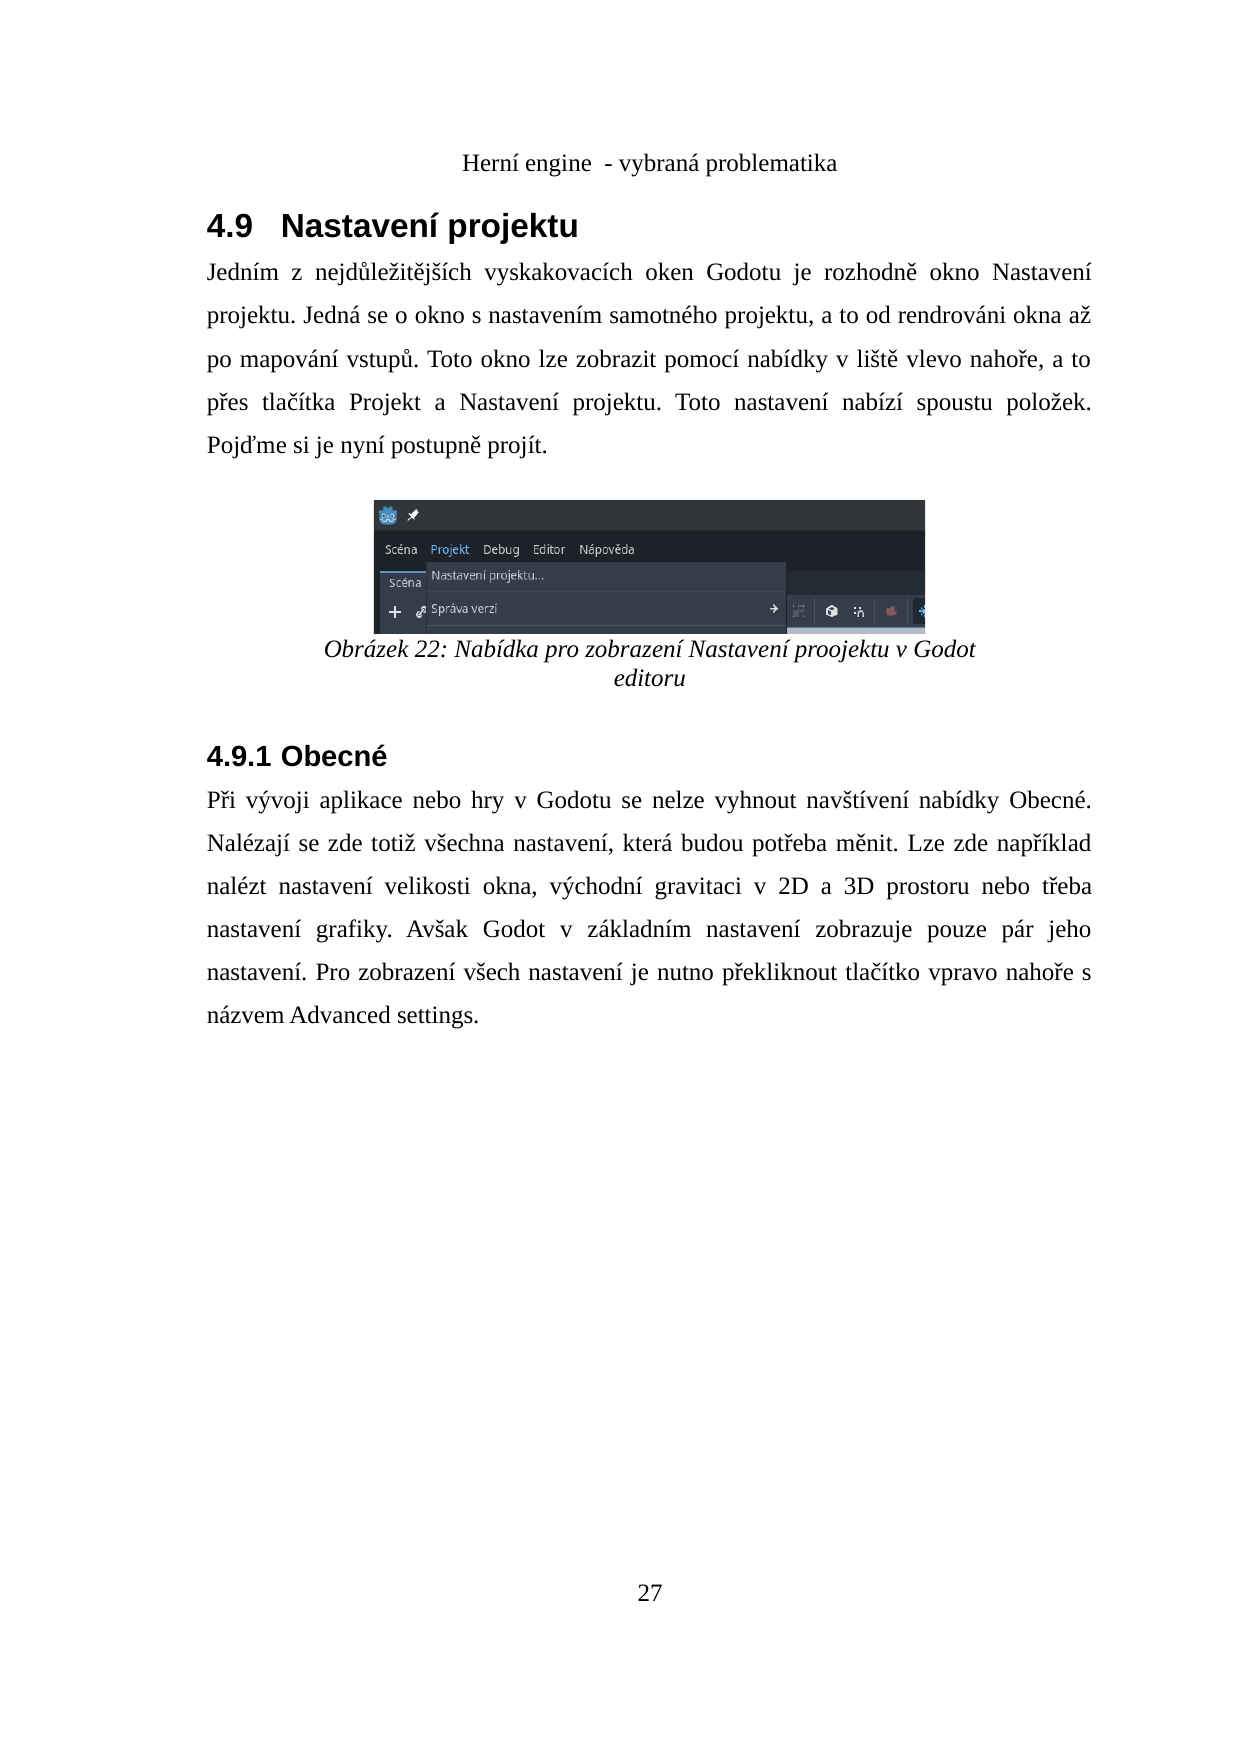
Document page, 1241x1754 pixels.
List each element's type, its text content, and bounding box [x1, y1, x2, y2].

text Obrázek 22: Nabídka pro zobrazení Nastavení proojektu v Godot editoru [313, 634, 986, 691]
picture [373, 500, 926, 634]
text Jedním z nejdůležitějších vyskakovacích oken Godotu je rozhodně okno Nastavení projektu. Jedná se o okno s nastavením samotného projektu, a to od rendrováni okna až po mapování vstupů. Toto okno lze zobrazit pomocí nabídky v liště vlevo nahoře, a to přes tlačítka Projekt a Nastavení projektu. Toto nastavení nabízí spoustu položek. Pojďme si je nyní postupně projít. [207, 257, 1093, 459]
subtitle Nastavení projektu [207, 207, 1093, 245]
text Při vývoji aplikace nebo hry v Godotu se nelze vyhnout navštívení nabídky Obecné. Nalézají se zde totiž všechna nastavení, která budou potřeba měnit. Lze zde například nalézt nastavení velikosti okna, východní gravitaci v 2D a 3D prostoru nebo třeba nastavení grafiky. Avšak Godot v základním nastavení zobrazuje pouze pár jeho nastavení. Pro zobrazení všech nastavení je nutno překliknout tlačítko vpravo nahoře s názvem Advanced settings. [207, 785, 1093, 1029]
subtitle Obecné [207, 739, 1093, 772]
